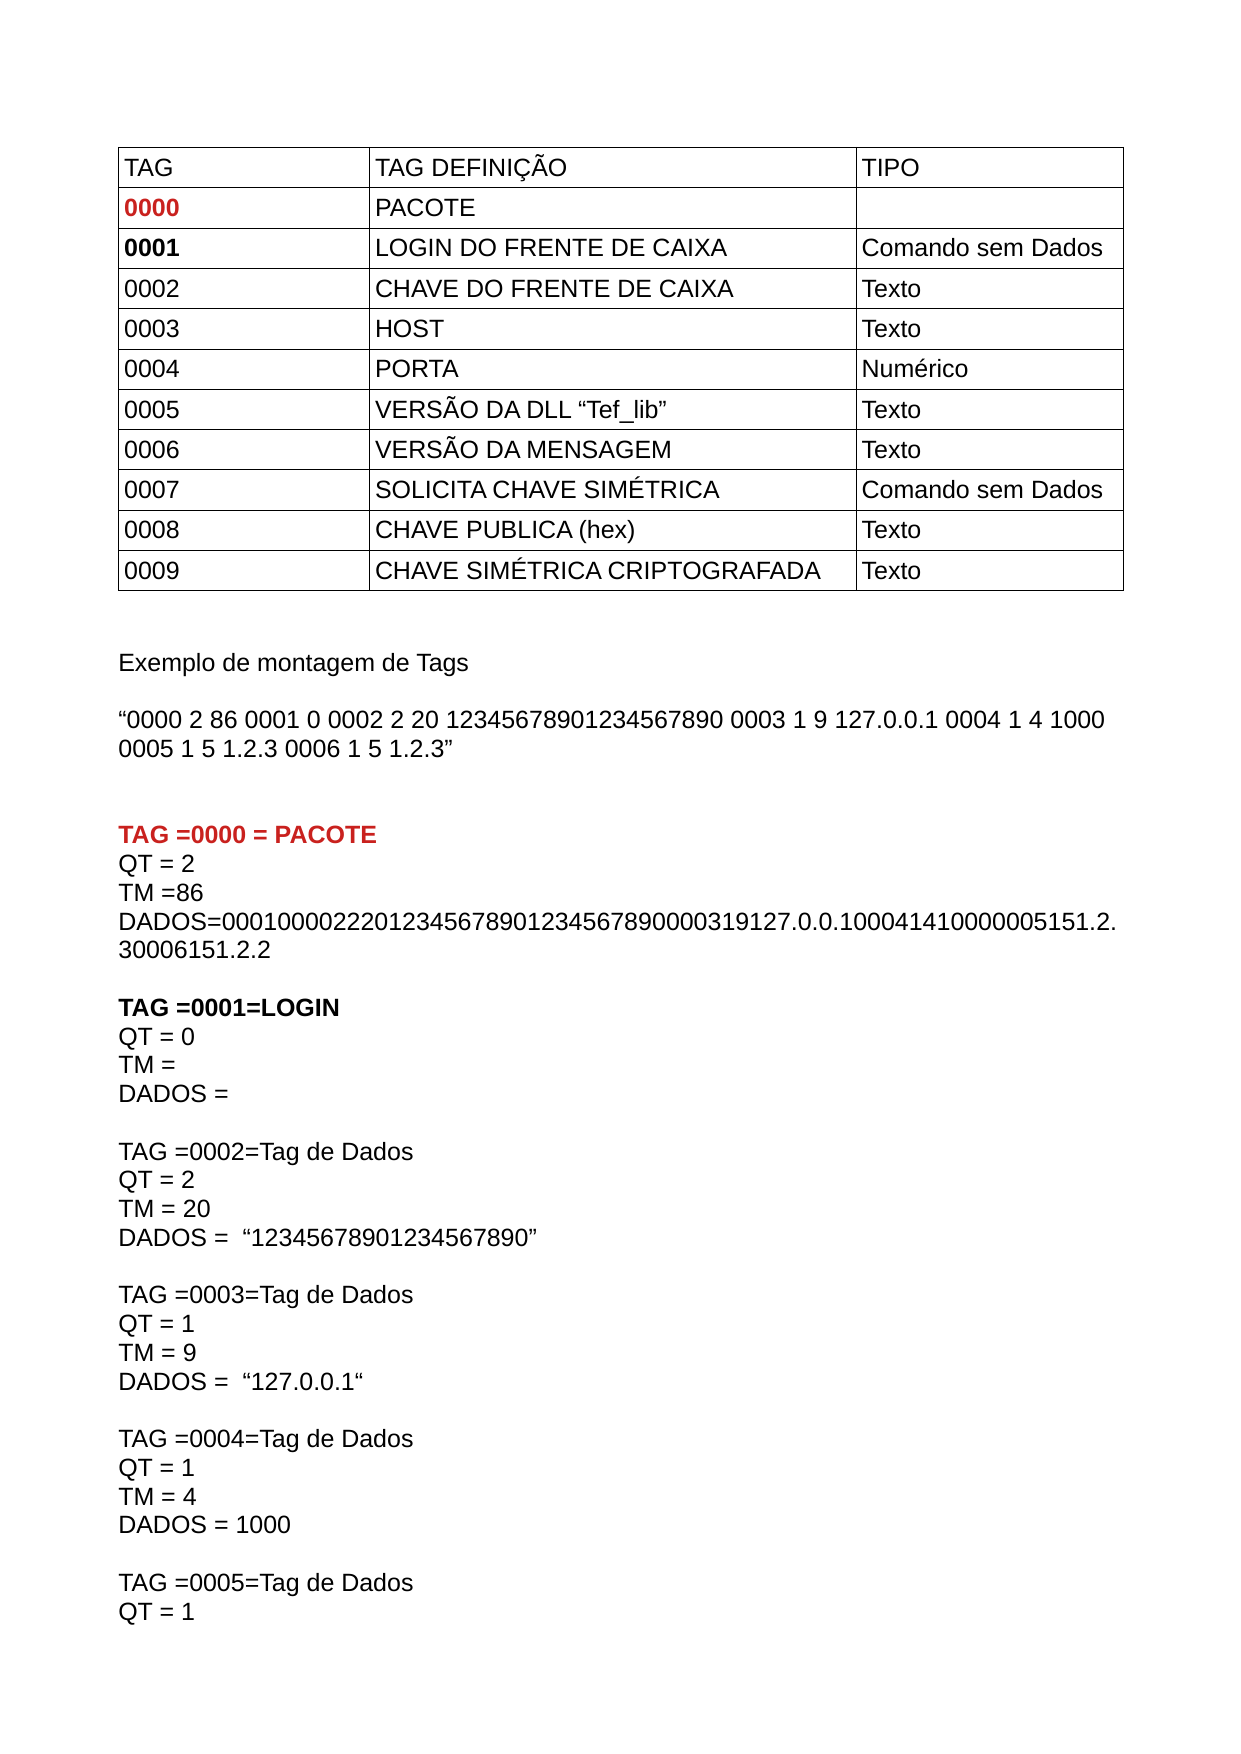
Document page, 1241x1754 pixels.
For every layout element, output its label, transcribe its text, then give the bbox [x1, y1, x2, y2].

table_header TAG DEFINIÇÃO [370, 148, 856, 187]
text “0000 2 86 0001 0 0002 2 20 12345678901234567890 0003 1 9 127.0.0.1 0004 1 4 1000 0005 1 5 1.2.3 0006 1 5 1.2.3” [118, 705, 1122, 763]
table_cell VERSÃO DA DLL “Tef_lib” [370, 390, 856, 429]
text TM = 20 [118, 1194, 1122, 1223]
table_cell Texto [857, 430, 1123, 469]
text TAG =0001=LOGIN [118, 993, 1122, 1022]
table_cell 0009 [119, 551, 369, 590]
text TM =86 [118, 878, 1122, 907]
table_cell 0005 [119, 390, 369, 429]
table_cell 0004 [119, 350, 369, 389]
table_cell VERSÃO DA MENSAGEM [370, 430, 856, 469]
table_cell 0006 [119, 430, 369, 469]
text TAG =0003=Tag de Dados [118, 1280, 1122, 1309]
text DADOS = [118, 1079, 1122, 1108]
table_cell [857, 188, 1123, 227]
table_cell 0000 [119, 188, 369, 227]
text DADOS = “127.0.0.1“ [118, 1367, 1122, 1395]
text Exemplo de montagem de Tags [118, 648, 1122, 677]
table_cell LOGIN DO FRENTE DE CAIXA [370, 229, 856, 268]
table_cell SOLICITA CHAVE SIMÉTRICA [370, 470, 856, 510]
text TAG =0005=Tag de Dados [118, 1568, 1122, 1597]
table_cell 0003 [119, 309, 369, 348]
table_cell PORTA [370, 350, 856, 389]
table_cell HOST [370, 309, 856, 348]
text TM = 4 [118, 1482, 1122, 1510]
table_cell Texto [857, 511, 1123, 550]
table_cell Texto [857, 309, 1123, 348]
table_cell Texto [857, 390, 1123, 429]
text QT = 2 [118, 849, 1122, 878]
text QT = 1 [118, 1309, 1122, 1338]
text TM = 9 [118, 1338, 1122, 1367]
table_cell Texto [857, 269, 1123, 308]
text DADOS=00010000222012345678901234567890000319127.0.0.100041410000005151.2.30006151.2.2 [118, 907, 1122, 964]
table_cell Texto [857, 551, 1123, 590]
text QT = 1 [118, 1453, 1122, 1482]
table_cell 0007 [119, 470, 369, 510]
table_cell CHAVE PUBLICA (hex) [370, 511, 856, 550]
text TAG =0000 = PACOTE [118, 820, 1122, 849]
table_cell Numérico [857, 350, 1123, 389]
table_cell 0001 [119, 229, 369, 268]
text QT = 1 [118, 1597, 1122, 1625]
table_cell CHAVE DO FRENTE DE CAIXA [370, 269, 856, 308]
table_cell 0008 [119, 511, 369, 550]
table_header TAG [119, 148, 369, 187]
table_cell 0002 [119, 269, 369, 308]
table_header TIPO [857, 148, 1123, 187]
text TAG =0002=Tag de Dados [118, 1137, 1122, 1165]
text QT = 0 [118, 1022, 1122, 1050]
table_cell Comando sem Dados [857, 229, 1123, 268]
text QT = 2 [118, 1165, 1122, 1194]
table_cell PACOTE [370, 188, 856, 227]
text TAG =0004=Tag de Dados [118, 1424, 1122, 1453]
text DADOS = 1000 [118, 1510, 1122, 1539]
text TM = [118, 1050, 1122, 1079]
text DADOS = “12345678901234567890” [118, 1223, 1122, 1252]
table_cell Comando sem Dados [857, 470, 1123, 510]
table_cell CHAVE SIMÉTRICA CRIPTOGRAFADA [370, 551, 856, 590]
